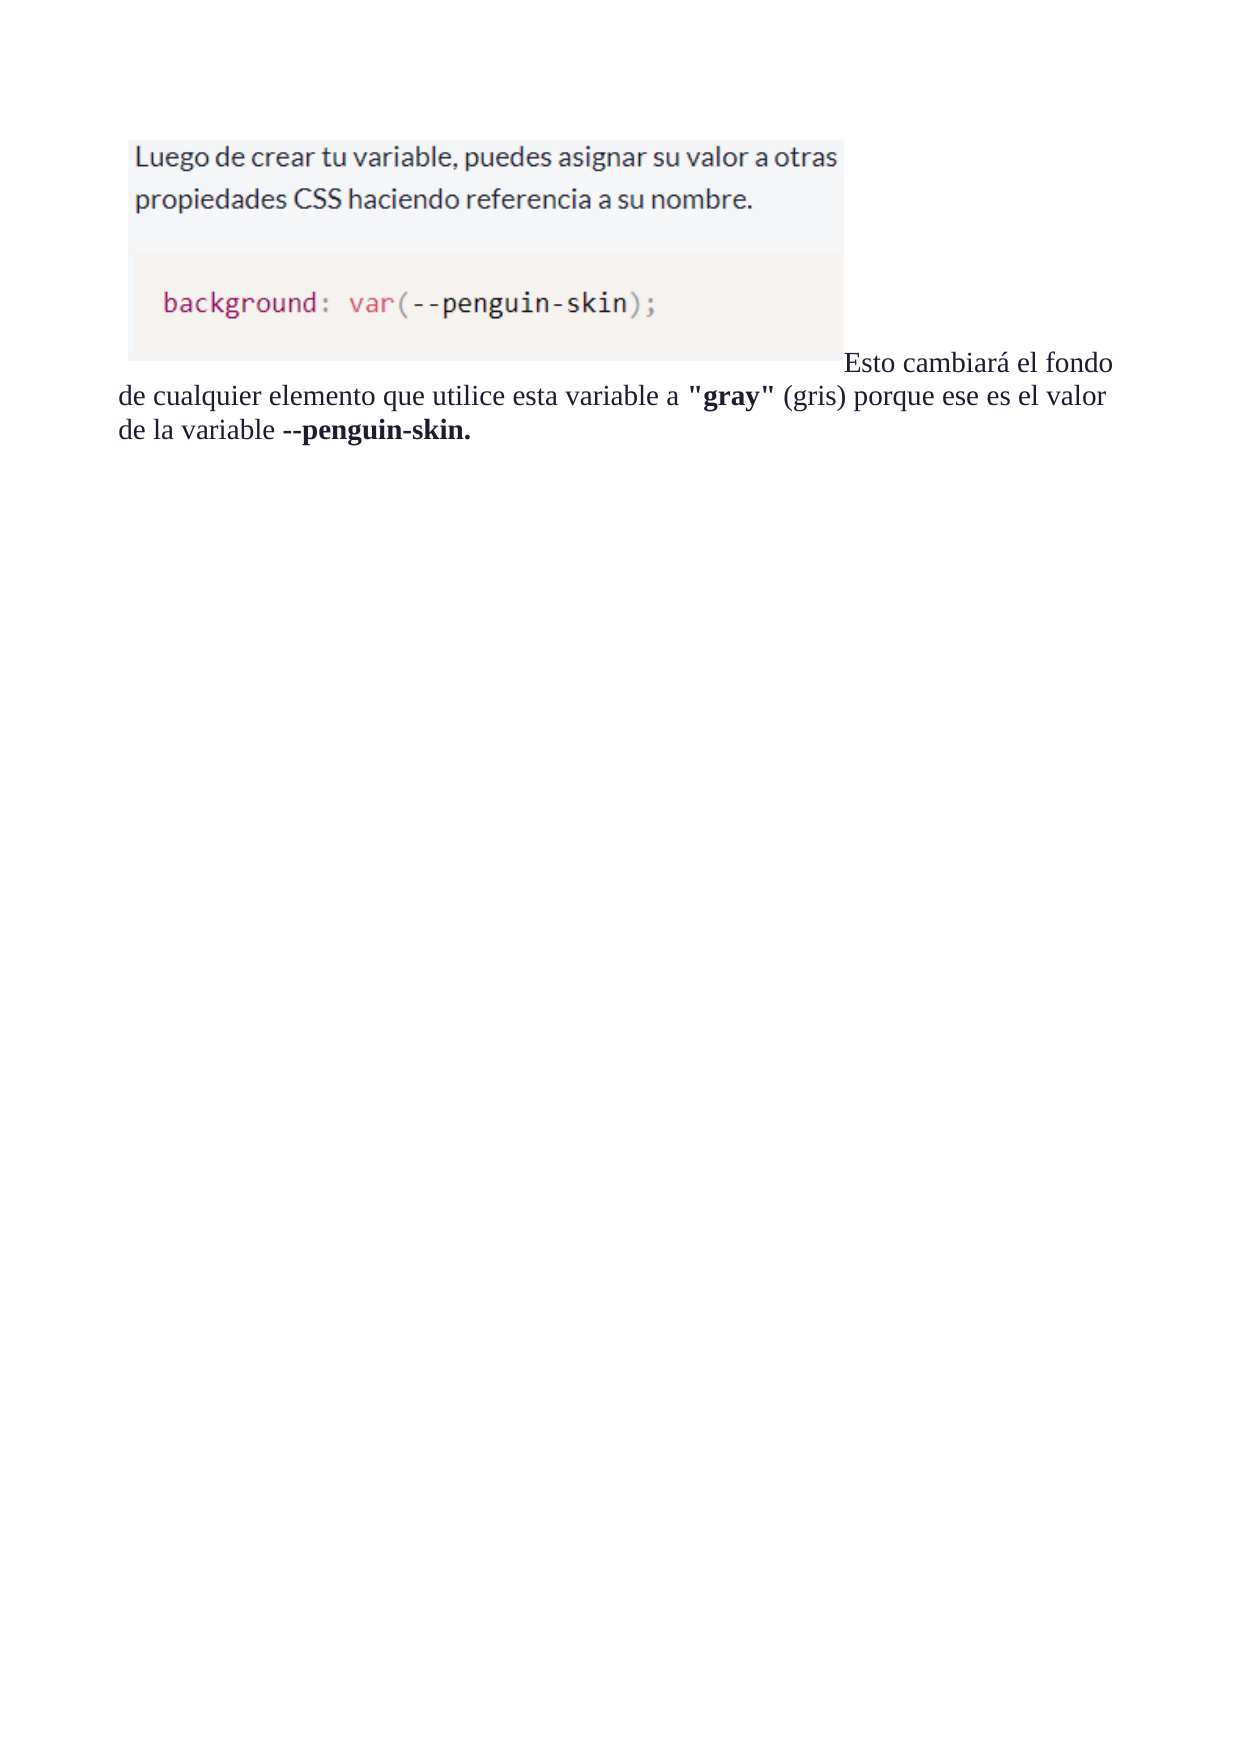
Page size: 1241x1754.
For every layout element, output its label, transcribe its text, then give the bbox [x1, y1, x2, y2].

text Esto cambiará el fondo de cualquier elemento que utilice esta variable a "gray" (gris) porque ese es el valor de la variable --penguin-skin. [118, 345, 1122, 445]
picture [127, 140, 844, 361]
